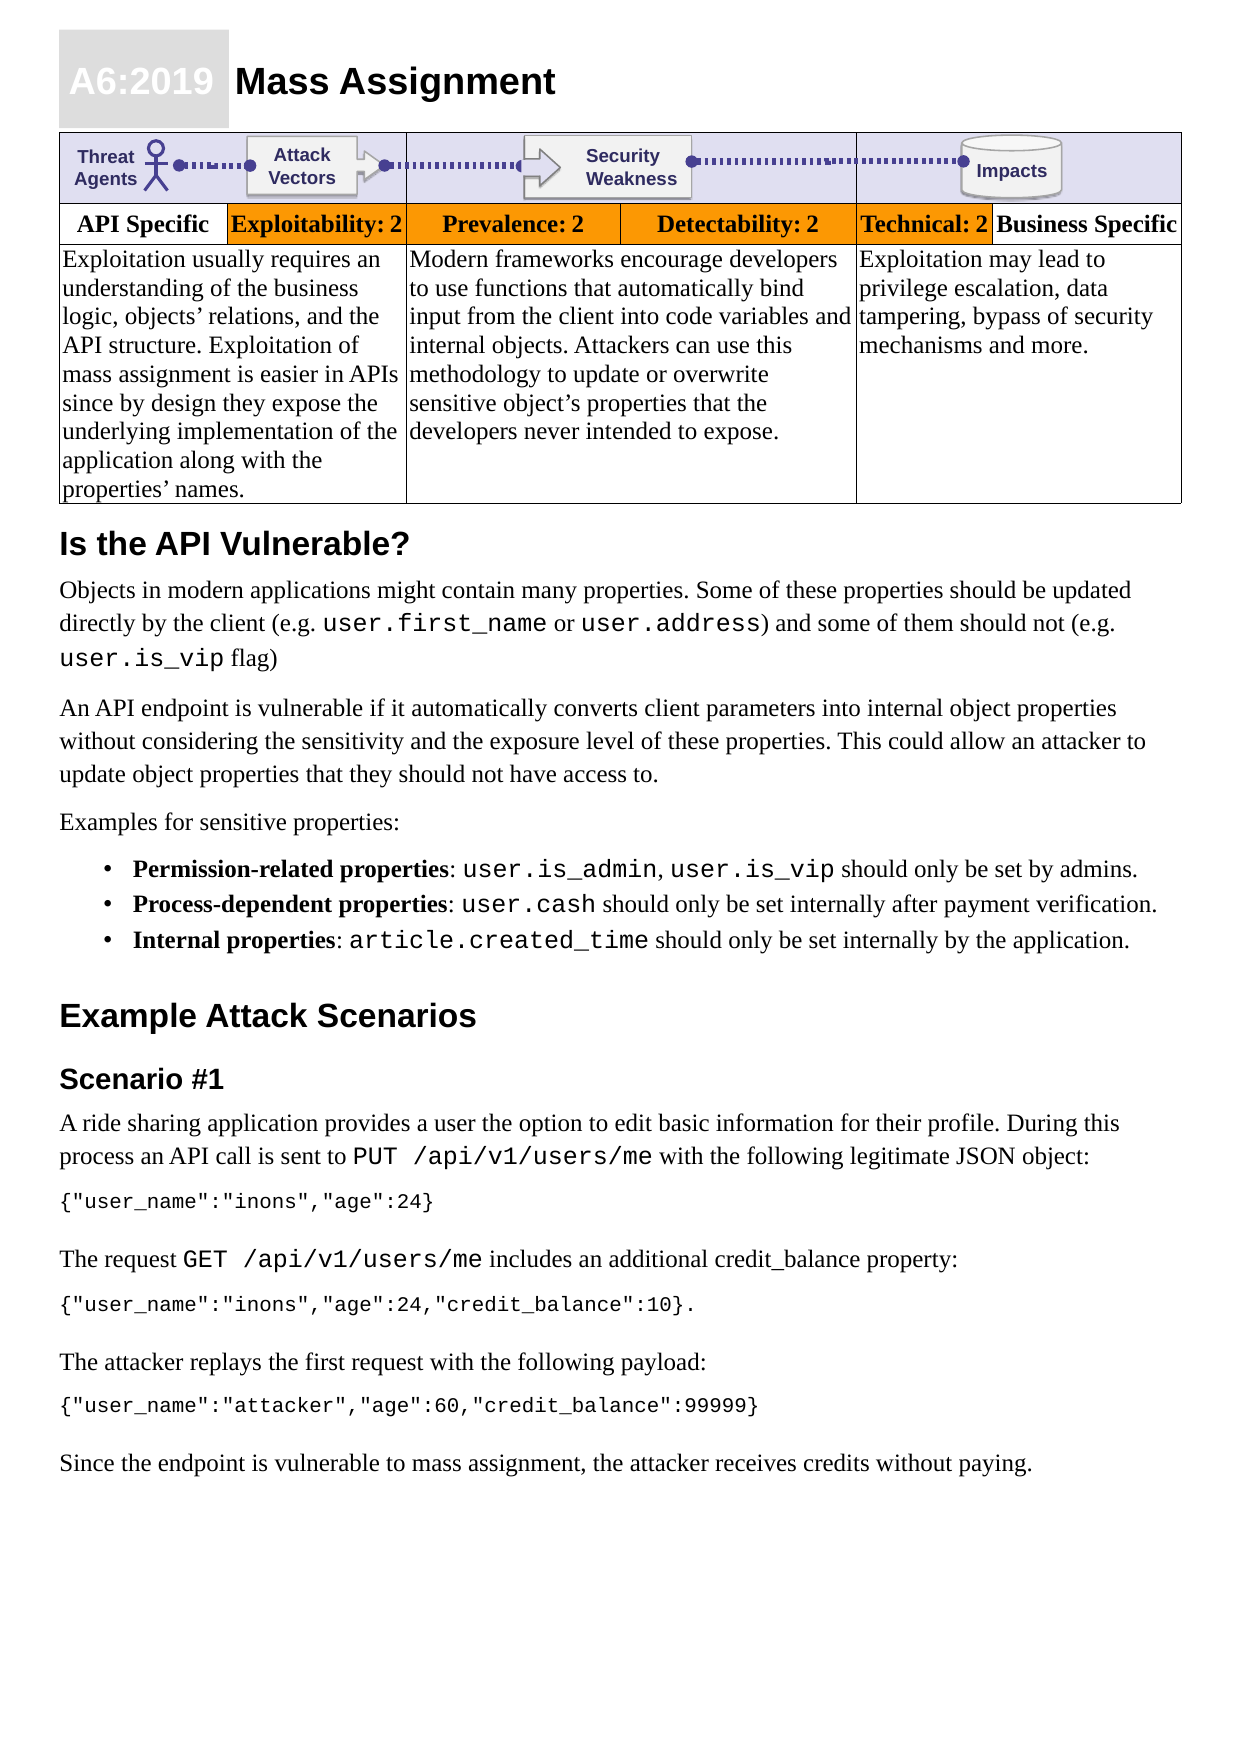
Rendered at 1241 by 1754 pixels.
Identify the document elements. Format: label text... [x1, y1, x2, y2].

table_cell Detectability: 2 [621, 204, 856, 244]
table_cell Exploitation usually requires an understanding of the business logic, objects’ relations, and the API structure. Exploitation of mass assignment is easier in APIs since by design they expose the underlying implementation of the application along with the properties’ names. [60, 245, 406, 503]
table_cell Exploitability: 2 [228, 204, 406, 244]
table_header [620, 133, 856, 203]
table_header [857, 133, 992, 203]
text Examples for sensitive properties: [59, 807, 1181, 835]
list Internal properties: article.created_time should only be set internally by the application. [103, 925, 1181, 956]
table_header [407, 133, 620, 203]
text The request GET /api/v1/users/me includes an additional credit_balance property: [59, 1244, 1181, 1275]
text Objects in modern applications might contain many properties. Some of these properties should be updated directly by the client (e.g. user.first_name or user.address) and some of them should not (e.g. user.is_vip flag) [59, 575, 1181, 674]
text An API endpoint is vulnerable if it automatically converts client parameters into internal object properties without considering the sensitivity and the exposure level of these properties. This could allow an attacker to update object properties that they should not have access to. [59, 693, 1181, 788]
subtitle Scenario #1 [59, 1062, 1181, 1095]
table_cell API Specific [60, 204, 227, 244]
list Process-dependent properties: user.cash should only be set internally after payment verification. [103, 889, 1181, 920]
text {"user_name":"attacker","age":60,"credit_balance":99999} [59, 1395, 1181, 1418]
table_header [992, 133, 1181, 203]
text A ride sharing application provides a user the option to edit basic information for their profile. During this process an API call is sent to PUT /api/v1/users/me with the following legitimate JSON object: [59, 1108, 1181, 1172]
table_cell Prevalence: 2 [407, 204, 620, 244]
subtitle Example Attack Scenarios [59, 996, 1181, 1034]
table_cell Technical: 2 [857, 204, 992, 244]
table_cell Modern frameworks encourage developers to use functions that automatically bind input from the client into code variables and internal objects. Attackers can use this methodology to update or overwrite sensitive object’s properties that the developers never intended to expose. [407, 245, 856, 503]
table_header [60, 133, 227, 203]
table_header [227, 133, 406, 203]
text {"user_name":"inons","age":24} [59, 1191, 1181, 1214]
list Permission-related properties: user.is_admin, user.is_vip should only be set by admins. [103, 854, 1181, 885]
text The attacker replays the first request with the following payload: [59, 1347, 1181, 1376]
text {"user_name":"inons","age":24,"credit_balance":10}. [59, 1294, 1181, 1318]
table_cell Exploitation may lead to privilege escalation, data tampering, bypass of security mechanisms and more. [857, 245, 1181, 503]
table_cell Business Specific [993, 204, 1181, 244]
text Since the endpoint is vulnerable to mass assignment, the attacker receives credits without paying. [59, 1448, 1181, 1477]
subtitle Is the API Vulnerable? [59, 524, 1181, 562]
